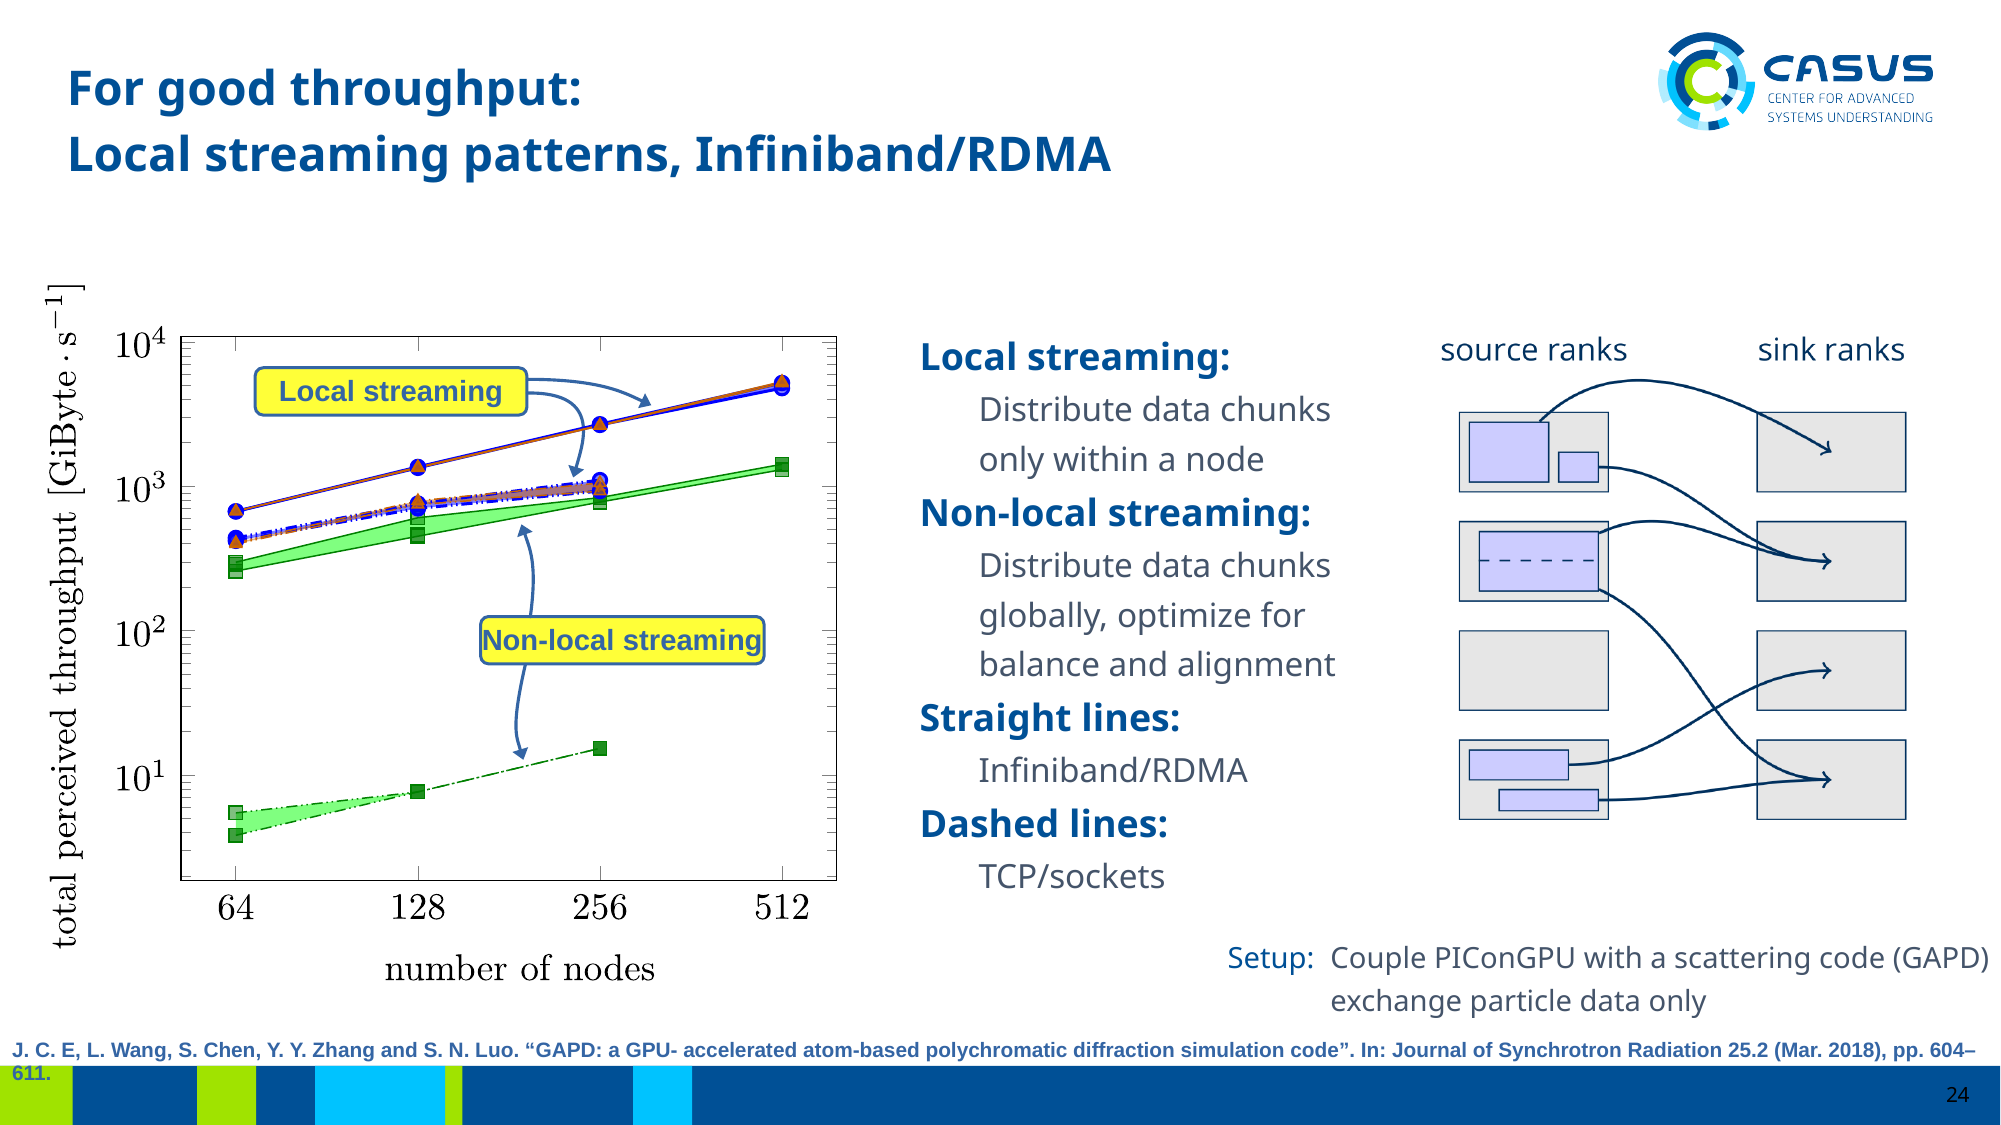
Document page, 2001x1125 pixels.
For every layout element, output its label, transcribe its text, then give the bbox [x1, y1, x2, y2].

picture [1432, 331, 1918, 833]
text_box Setup: Couple PIConGPU with a scattering code (GAPD) exchange particle data only [1182, 933, 1995, 1021]
text_box Local streaming: Distribute data chunks only within a node Non-local streaming: Distribute data chunks globally, optimize for balance and alignment Straight lines: Infiniband/RDMA Dashed lines: TCP/sockets [919, 325, 1386, 998]
picture [1658, 32, 1933, 131]
title For good throughput: Local streaming patterns, Infiniband/RDMA [66, 54, 1633, 186]
text_box J. C. E, L. Wang, S. Chen, Y. Y. Zhang and S. N. Luo. “GAPD: a GPU- accelerated atom-based polychromatic diffraction simulation code”. In: Journal of Synchrotron Radiation 25.2 (Mar. 2018), pp. 604–611. [0, 1031, 2001, 1125]
picture [0, 192, 1141, 1031]
